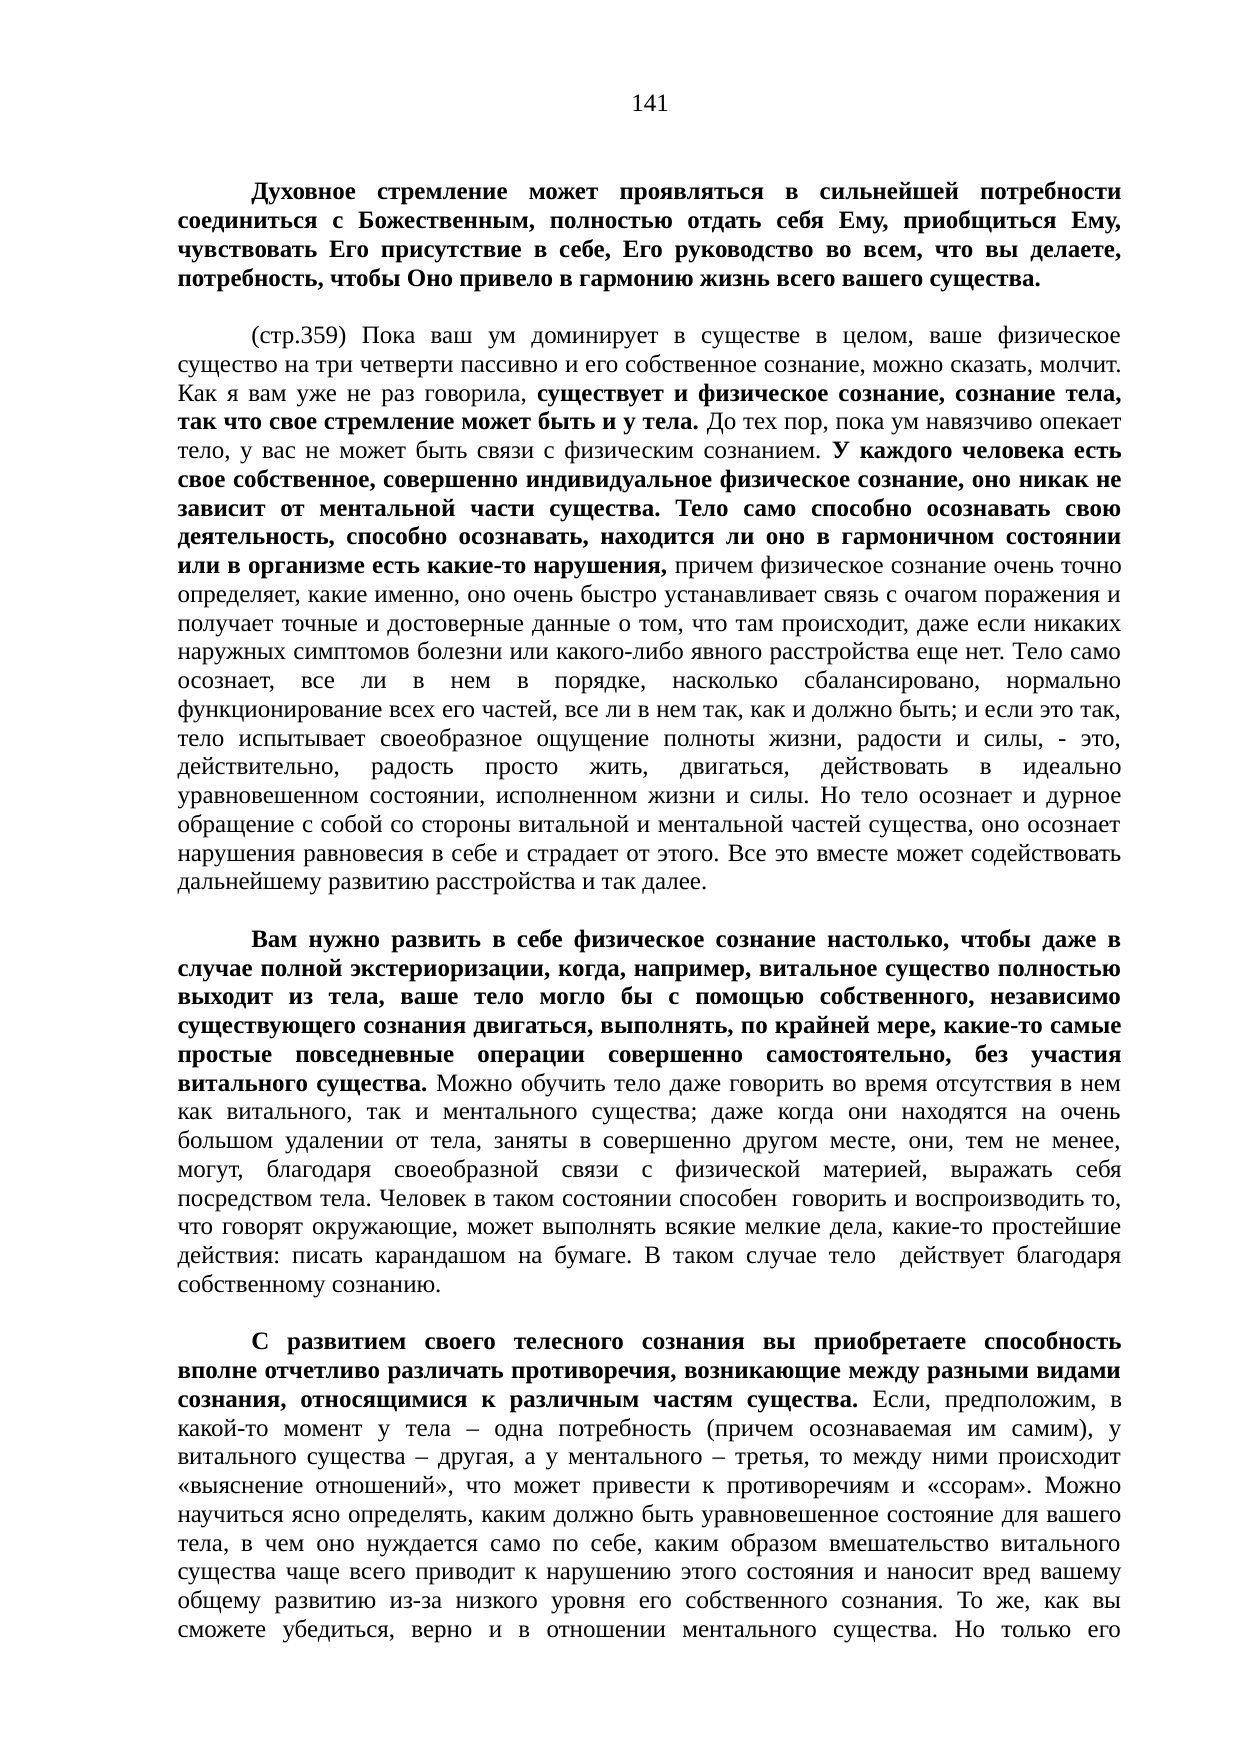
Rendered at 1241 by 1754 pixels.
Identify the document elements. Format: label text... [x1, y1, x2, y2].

text (стр.359) Пока ваш ум доминирует в существе в целом, ваше физическое существо на три четверти пассивно и его собственное сознание, можно сказать, молчит. Как я вам уже не раз говорила, существует и физическое сознание, сознание тела, так что свое стремление может быть и у тела. До тех пор, пока ум навязчиво опекает тело, у вас не может быть связи с физическим сознанием. У каждого человека есть свое собственное, совершенно индивидуальное физическое сознание, оно никак не зависит от ментальной части существа. Тело само способно осознавать свою деятельность, способно осознавать, находится ли оно в гармоничном состоянии или в организме есть какие-то нарушения, причем физическое сознание очень точно определяет, какие именно, оно очень быстро устанавливает связь с очагом поражения и получает точные и достоверные данные о том, что там происходит, даже если никаких наружных симптомов болезни или какого-либо явного расстройства еще нет. Тело само осознает, все ли в нем в порядке, насколько сбалансировано, нормально функционирование всех его частей, все ли в нем так, как и должно быть; и если это так, тело испытывает своеобразное ощущение полноты жизни, радости и силы, - это, действительно, радость просто жить, двигаться, действовать в идеально уравновешенном состоянии, исполненном жизни и силы. Но тело осознает и дурное обращение с собой со стороны витальной и ментальной частей существа, оно осознает нарушения равновесия в себе и страдает от этого. Все это вместе может содействовать дальнейшему развитию расстройства и так далее. [177, 320, 1122, 895]
text Вам нужно развить в себе физическое сознание настолько, чтобы даже в случае полной экстериоризации, когда, например, витальное существо полностью выходит из тела, ваше тело могло бы с помощью собственного, независимо существующего сознания двигаться, выполнять, по крайней мере, какие-то самые простые повседневные операции совершенно самостоятельно, без участия витального существа. Можно обучить тело даже говорить во время отсутствия в нем как витального, так и ментального существа; даже когда они находятся на очень большом удалении от тела, заняты в совершенно другом месте, они, тем не менее, могут, благодаря своеобразной связи с физической материей, выражать себя посредством тела. Человек в таком состоянии способен говорить и воспроизводить то, что говорят окружающие, может выполнять всякие мелкие дела, какие-то простейшие действия: писать карандашом на бумаге. В таком случае тело действует благодаря собственному сознанию. [177, 924, 1122, 1298]
text Духовное стремление может проявляться в сильнейшей потребности соединиться с Божественным, полностью отдать себя Ему, приобщиться Ему, чувствовать Его присутствие в себе, Его руководство во всем, что вы делаете, потребность, чтобы Оно привело в гармонию жизнь всего вашего существа. [177, 176, 1122, 291]
text С развитием своего телесного сознания вы приобретаете способность вполне отчетливо различать противоречия, возникающие между разными видами сознания, относящимися к различным частям существа. Если, предположим, в какой-то момент у тела – одна потребность (причем осознаваемая им самим), у витального существа – другая, а у ментального – третья, то между ними происходит «выяснение отношений», что может привести к противоречиям и «ссорам». Можно научиться ясно определять, каким должно быть уравновешенное состояние для вашего тела, в чем оно нуждается само по себе, каким образом вмешательство витального существа чаще всего приводит к нарушению этого состояния и наносит вред вашему общему развитию из-за низкого уровня его собственного сознания. То же, как вы сможете убедиться, верно и в отношении ментального существа. Но только его [177, 1326, 1122, 1643]
